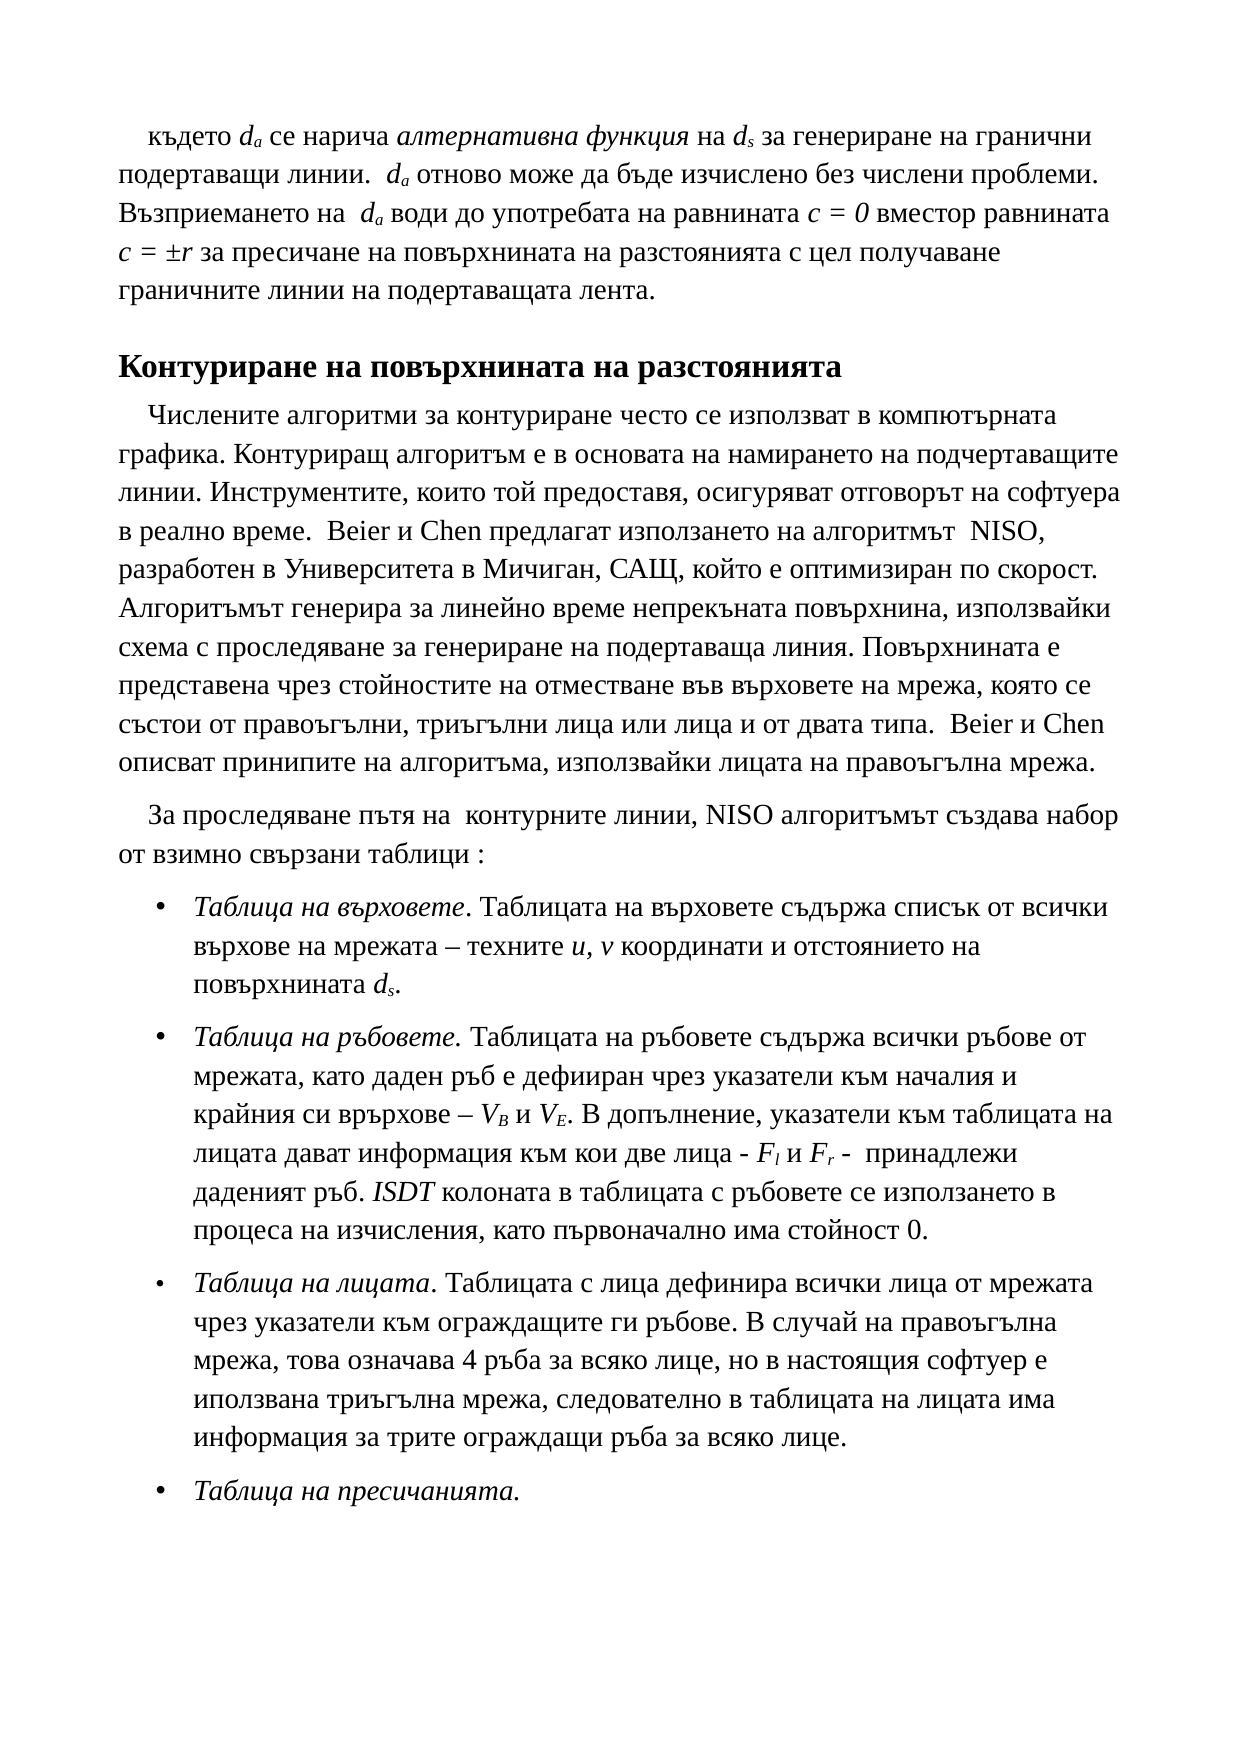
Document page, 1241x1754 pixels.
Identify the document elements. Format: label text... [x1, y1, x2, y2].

text За проследяване пътя на контурните линии, NISO алгоритъмът създава набор от взимно свързани таблици : [118, 797, 1122, 869]
subtitle Контуриране на повърхнината на разстоянията [118, 346, 1122, 385]
text където da се нарича алтернативна функция на ds за генериране на гранични подертаващи линии. da отново може да бъде изчислено без числени проблеми. Възприемането на da води до употребата на равнината c = 0 вместор равнината c = ±r за пресичане на повърхнината на разстоянията с цел получаване граничните линии на подертаващата лента. [118, 118, 1122, 306]
text Числените алгоритми за контуриране често се използват в компютърната графика. Контуриращ алгоритъм е в основата на намирането на подчертаващите линии. Инструментите, които той предоставя, осигуряват отговорът на софтуера в реално време. Beier и Chen предлагат използането на алгоритмът NISO, разработен в Университета в Мичиган, САЩ, който е оптимизиран по скорост. Алгоритъмът генерира за линейно време непрекъната повърхнина, използвайки схема с проследяване за генериране на подертаваща линия. Повърхнината е представена чрез стойностите на отместване във върховете на мрежа, която се състои от правоъгълни, триъгълни лица или лица и от двата типа. Beier и Chen описват принипите на алгоритъма, използвайки лицата на правоъгълна мрежа. [118, 397, 1122, 778]
list Таблица на пресичанията. [156, 1473, 1122, 1506]
list Таблица на върховете. Таблицата на върховете съдържа списък от всички върхове на мрежата – техните u, v координати и отстоянието на повърхнината ds. [156, 889, 1122, 1000]
list Таблица на лицата. Таблицата с лица дефинира всички лица от мрежата чрез указатели към ограждащите ги ръбове. В случай на правоъгълна мрежа, това означава 4 ръба за всяко лице, но в настоящия софтуер е иползвана триъгълна мрежа, следователно в таблицата на лицата има информация за трите ограждащи ръба за всяко лице. [156, 1265, 1122, 1453]
list Таблица на ръбовете. Таблицата на ръбовете съдържа всички ръбове от мрежата, като даден ръб е дефииран чрез указатели към началия и крайния си врърхове – VB и VE. В допълнение, указатели към таблицата на лицата дават информация към кои две лица - Fl и Fr - принадлежи даденият ръб. ISDT колоната в таблицата с ръбовете се използането в процеса на изчисления, като първоначално има стойност 0. [156, 1019, 1122, 1246]
